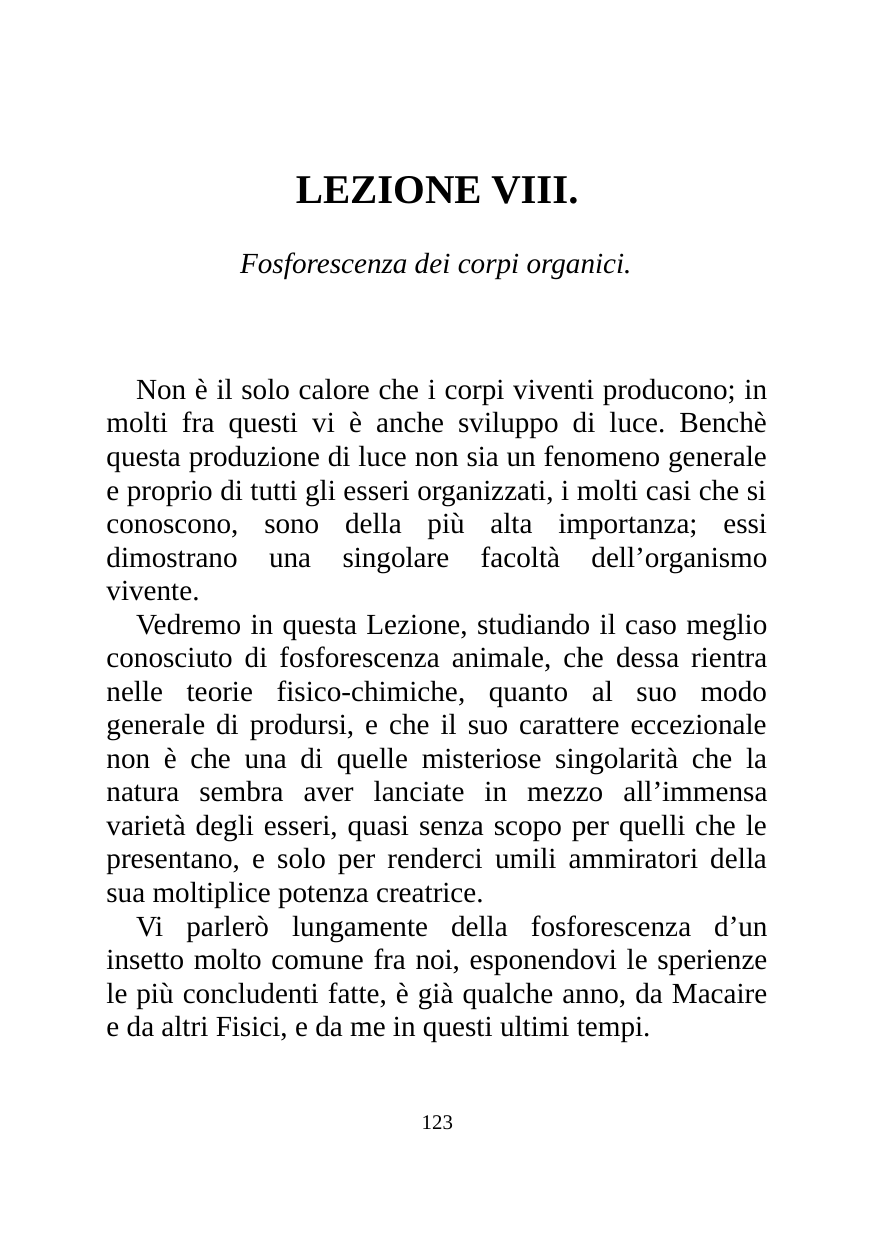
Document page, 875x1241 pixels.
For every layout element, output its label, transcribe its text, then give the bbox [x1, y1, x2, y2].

text Vi parlerò lungamente della fosforescenza d’un insetto molto comune fra noi, esponendovi le sperienze le più concludenti fatte, è già qualche anno, da Macaire e da altri Fisici, e da me in questi ultimi tempi. [106, 909, 768, 1043]
subtitle LEZIONE VIII. Fosforescenza dei corpi organici. [106, 165, 768, 279]
text Vedremo in questa Lezione, studiando il caso meglio conosciuto di fosforescenza animale, che dessa rientra nelle teorie fisico-chimiche, quanto al suo modo generale di prodursi, e che il suo carattere eccezionale non è che una di quelle misteriose singolarità che la natura sembra aver lanciate in mezzo all’immensa varietà degli esseri, quasi senza scopo per quelli che le presentano, e solo per renderci umili ammiratori della sua moltiplice potenza creatrice. [106, 607, 768, 909]
text Non è il solo calore che i corpi viventi producono; in molti fra questi vi è anche sviluppo di luce. Benchè questa produzione di luce non sia un fenomeno generale e proprio di tutti gli esseri organizzati, i molti casi che si conoscono, sono della più alta importanza; essi dimostrano una singolare facoltà dell’organismo vivente. [106, 372, 768, 607]
